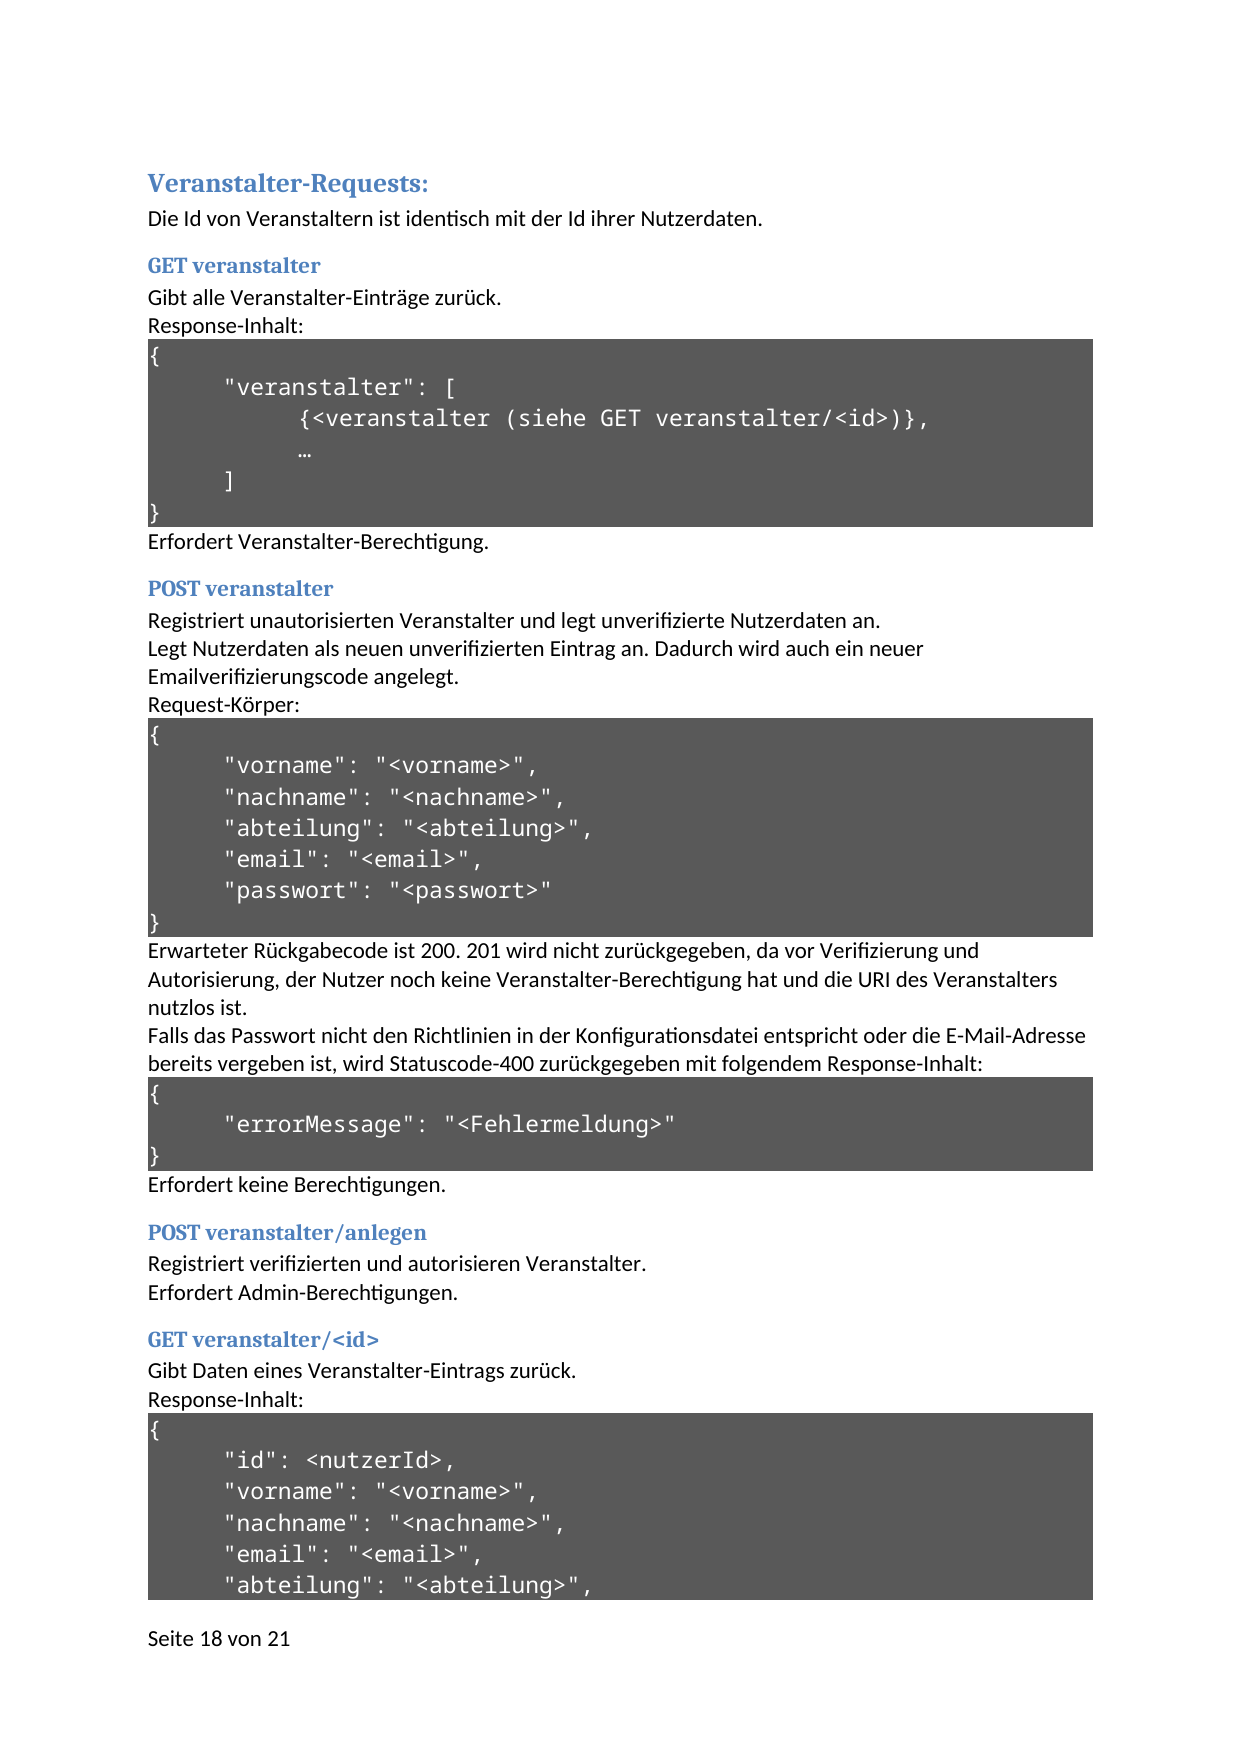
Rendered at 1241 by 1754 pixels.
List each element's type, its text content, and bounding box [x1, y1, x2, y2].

text Erfordert Admin-Berechtigungen. [148, 1278, 1093, 1306]
text {<veranstalter (siehe GET veranstalter/<id>)}, [148, 402, 1093, 433]
text … [148, 433, 1093, 464]
text "vorname": "<vorname>", [148, 749, 1093, 780]
text "vorname": "<vorname>", [148, 1475, 1093, 1506]
text { [148, 1413, 1093, 1444]
text { [148, 339, 1093, 371]
text Erwarteter Rückgabecode ist 200. 201 wird nicht zurückgegeben, da vor Verifizierung und Autorisierung, der Nutzer noch keine Veranstalter-Berechtigung hat und die URI des Veranstalters nutzlos ist. [148, 937, 1093, 1021]
text Gibt alle Veranstalter-Einträge zurück. [148, 283, 1093, 311]
subtitle GET veranstalter [148, 253, 1093, 279]
text { [148, 718, 1093, 749]
subtitle POST veranstalter/anlegen [148, 1219, 1093, 1246]
text Erfordert keine Berechtigungen. [148, 1171, 1093, 1198]
text "nachname": "<nachname>", [148, 780, 1093, 812]
text ] [148, 464, 1093, 496]
text Die Id von Veranstaltern ist identisch mit der Id ihrer Nutzerdaten. [148, 204, 1093, 232]
text Registriert unautorisierten Veranstalter und legt unverifizierte Nutzerdaten an. [148, 606, 1093, 634]
subtitle POST veranstalter [148, 576, 1093, 602]
text "email": "<email>", [148, 843, 1093, 874]
text "errorMessage": "<Fehlermeldung>" [148, 1108, 1093, 1139]
text "email": "<email>", [148, 1538, 1093, 1569]
text } [148, 1139, 1093, 1171]
text } [148, 905, 1093, 937]
text { [148, 1077, 1093, 1108]
text "passwort": "<passwort>" [148, 874, 1093, 905]
text "id": <nutzerId>, [148, 1444, 1093, 1475]
text "abteilung": "<abteilung>", [148, 1569, 1093, 1600]
text Falls das Passwort nicht den Richtlinien in der Konfigurationsdatei entspricht oder die E-Mail-Adresse bereits vergeben ist, wird Statuscode-400 zurückgegeben mit folgendem Response-Inhalt: [148, 1021, 1093, 1077]
text "abteilung": "<abteilung>", [148, 812, 1093, 843]
text } [148, 496, 1093, 527]
text Registriert verifizierten und autorisieren Veranstalter. [148, 1249, 1093, 1278]
text Response-Inhalt: [148, 311, 1093, 339]
text Legt Nutzerdaten als neuen unverifizierten Eintrag an. Dadurch wird auch ein neuer Emailverifizierungscode angelegt. [148, 634, 1093, 690]
text Erfordert Veranstalter-Berechtigung. [148, 527, 1093, 555]
text "nachname": "<nachname>", [148, 1506, 1093, 1538]
text Request-Körper: [148, 690, 1093, 718]
subtitle GET veranstalter/<id> [148, 1326, 1093, 1353]
text Response-Inhalt: [148, 1385, 1093, 1413]
subtitle Veranstalter-Requests: [148, 168, 1093, 199]
text Gibt Daten eines Veranstalter-Eintrags zurück. [148, 1357, 1093, 1385]
text "veranstalter": [ [148, 371, 1093, 402]
